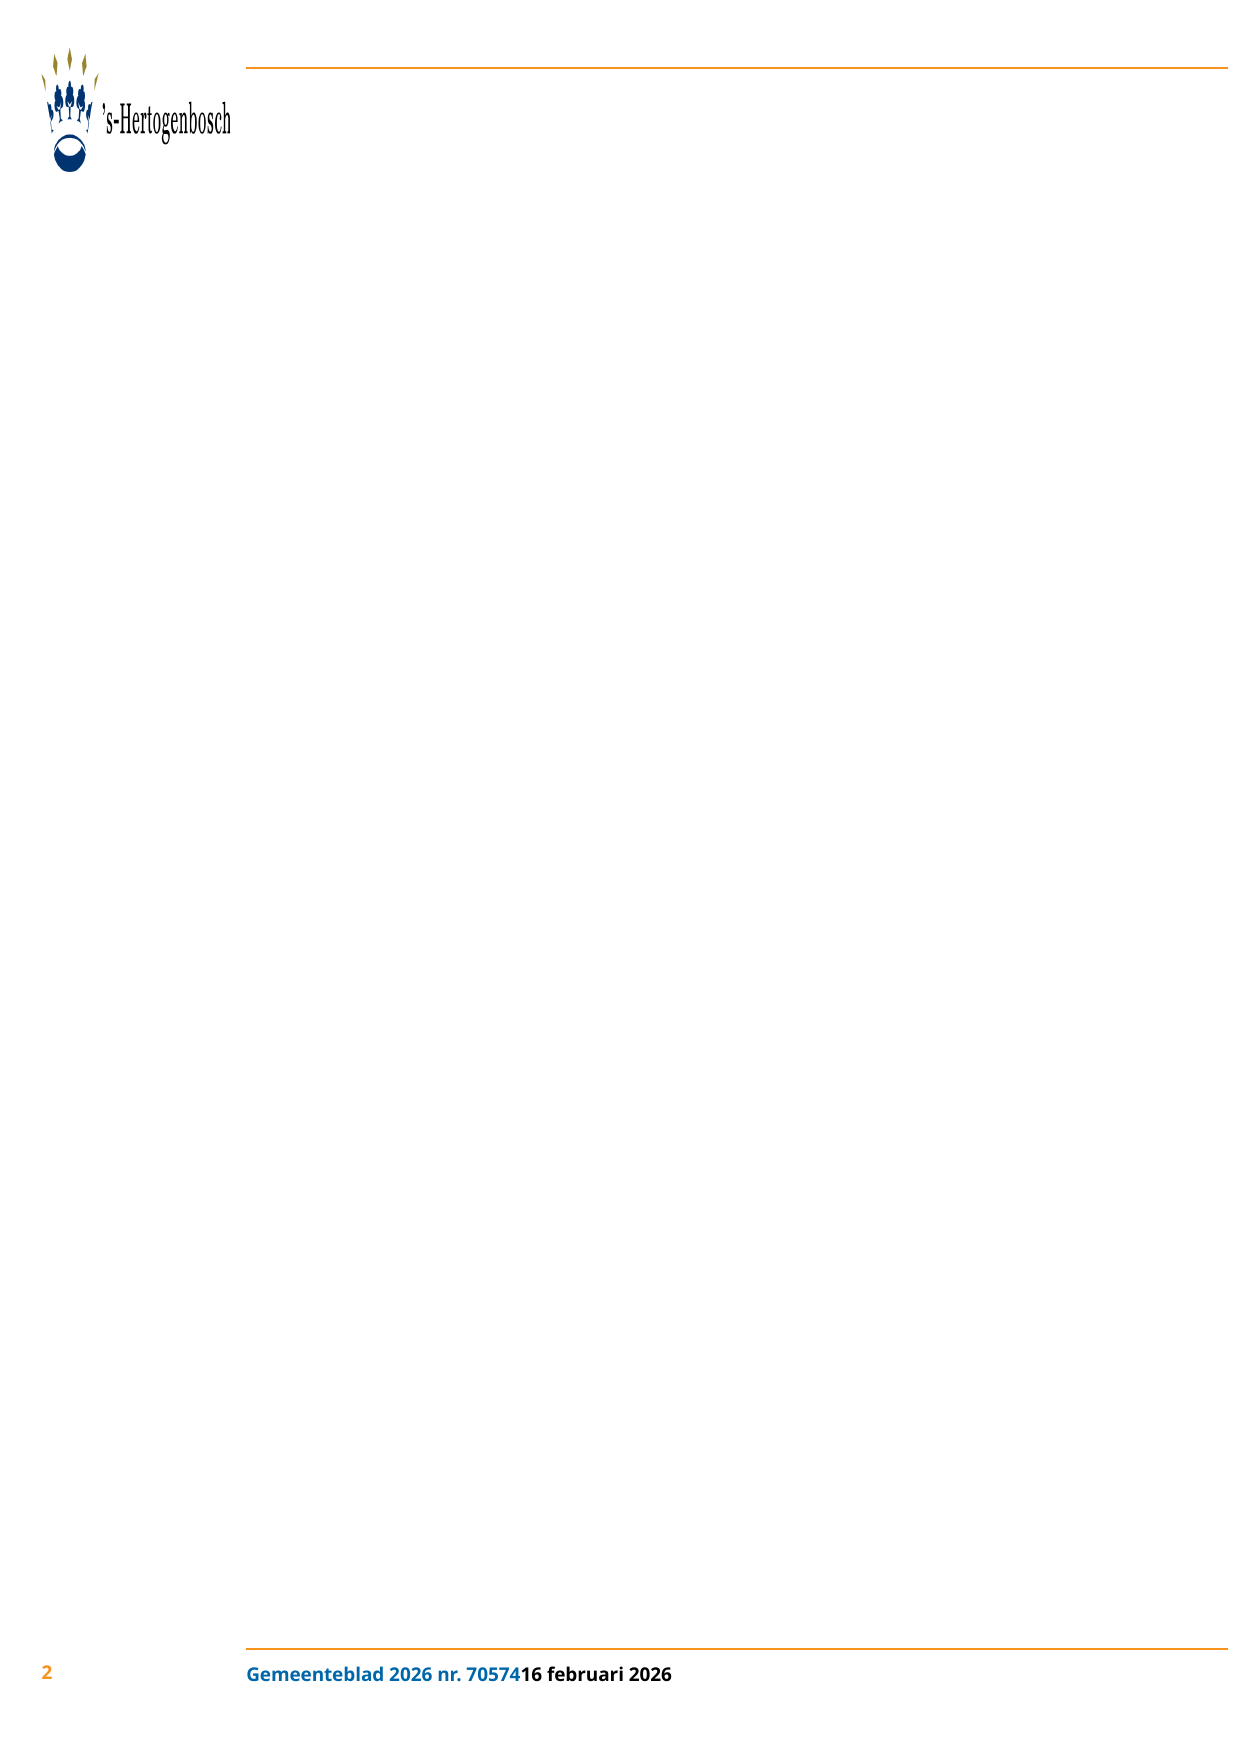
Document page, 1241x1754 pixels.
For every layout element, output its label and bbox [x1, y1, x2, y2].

picture [41, 47, 231, 172]
